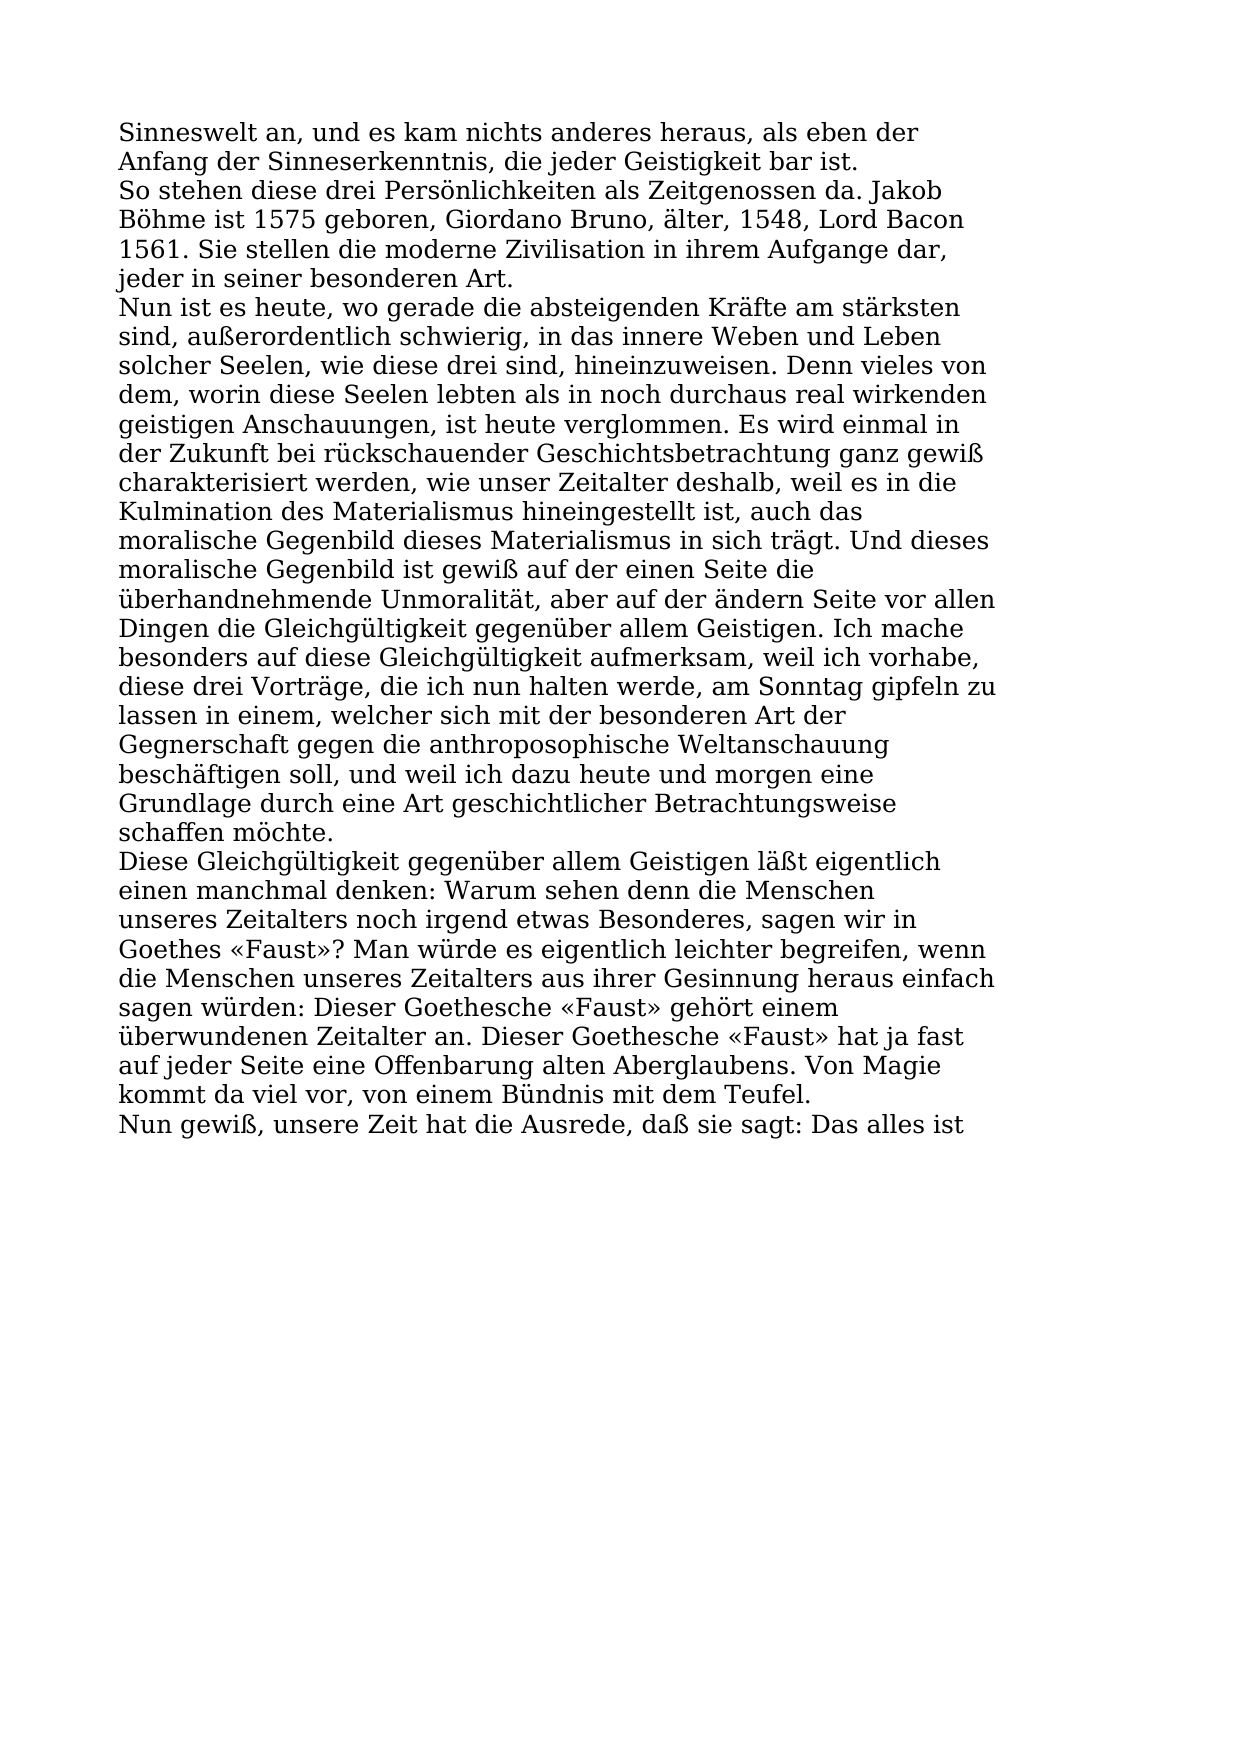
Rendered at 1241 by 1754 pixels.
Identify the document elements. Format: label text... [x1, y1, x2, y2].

text überwundenen Zeitalter an. Dieser Goethesche «Faust» hat ja fast [118, 1022, 1122, 1051]
text jeder in seiner besonderen Art. [118, 264, 1122, 293]
text Goethes «Faust»? Man würde es eigentlich leichter begreifen, wenn [118, 935, 1122, 964]
text Gegnerschaft gegen die anthroposophische Weltanschauung [118, 731, 1122, 760]
text So stehen diese drei Persönlichkeiten als Zeitgenossen da. Jakob [118, 176, 1122, 206]
text moralische Gegenbild dieses Materialismus in sich trägt. Und dieses [118, 526, 1122, 556]
text Dingen die Gleichgültigkeit gegenüber allem Geistigen. Ich mache [118, 614, 1122, 643]
text Kulmination des Materialismus hineingestellt ist, auch das [118, 497, 1122, 526]
text die Menschen unseres Zeitalters aus ihrer Gesinnung heraus einfach [118, 964, 1122, 993]
text der Zukunft bei rückschauender Geschichtsbetrachtung ganz gewiß [118, 439, 1122, 468]
text auf jeder Seite eine Offenbarung alten Aberglaubens. Von Magie [118, 1051, 1122, 1081]
text Böhme ist 1575 geboren, Giordano Bruno, älter, 1548, Lord Bacon [118, 206, 1122, 235]
text sagen würden: Dieser Goethesche «Faust» gehört einem [118, 993, 1122, 1022]
text moralische Gegenbild ist gewiß auf der einen Seite die [118, 556, 1122, 585]
text Nun gewiß, unsere Zeit hat die Ausrede, daß sie sagt: Das alles ist [118, 1110, 1122, 1139]
text schaffen möchte. [118, 818, 1122, 847]
text lassen in einem, welcher sich mit der besonderen Art der [118, 701, 1122, 731]
text unseres Zeitalters noch irgend etwas Besonderes, sagen wir in [118, 906, 1122, 935]
text Anfang der Sinneserkenntnis, die jeder Geistigkeit bar ist. [118, 147, 1122, 176]
text Nun ist es heute, wo gerade die absteigenden Kräfte am stärksten [118, 293, 1122, 322]
text besonders auf diese Gleichgültigkeit aufmerksam, weil ich vorhabe, [118, 643, 1122, 672]
text solcher Seelen, wie diese drei sind, hineinzuweisen. Denn vieles von [118, 351, 1122, 381]
text diese drei Vorträge, die ich nun halten werde, am Sonntag gipfeln zu [118, 672, 1122, 701]
text einen manchmal denken: Warum sehen denn die Menschen [118, 876, 1122, 906]
text überhandnehmende Unmoralität, aber auf der ändern Seite vor allen [118, 585, 1122, 614]
text beschäftigen soll, und weil ich dazu heute und morgen eine [118, 760, 1122, 789]
text geistigen Anschauungen, ist heute verglommen. Es wird einmal in [118, 410, 1122, 439]
text Sinneswelt an, und es kam nichts anderes heraus, als eben der [118, 118, 1122, 147]
text dem, worin diese Seelen lebten als in noch durchaus real wirkenden [118, 381, 1122, 410]
text sind, außerordentlich schwierig, in das innere Weben und Leben [118, 322, 1122, 351]
text 1561. Sie stellen die moderne Zivilisation in ihrem Aufgange dar, [118, 235, 1122, 264]
text charakterisiert werden, wie unser Zeitalter deshalb, weil es in die [118, 468, 1122, 497]
text Grundlage durch eine Art geschichtlicher Betrachtungsweise [118, 789, 1122, 818]
text Diese Gleichgültigkeit gegenüber allem Geistigen läßt eigentlich [118, 847, 1122, 876]
text kommt da viel vor, von einem Bündnis mit dem Teufel. [118, 1081, 1122, 1110]
